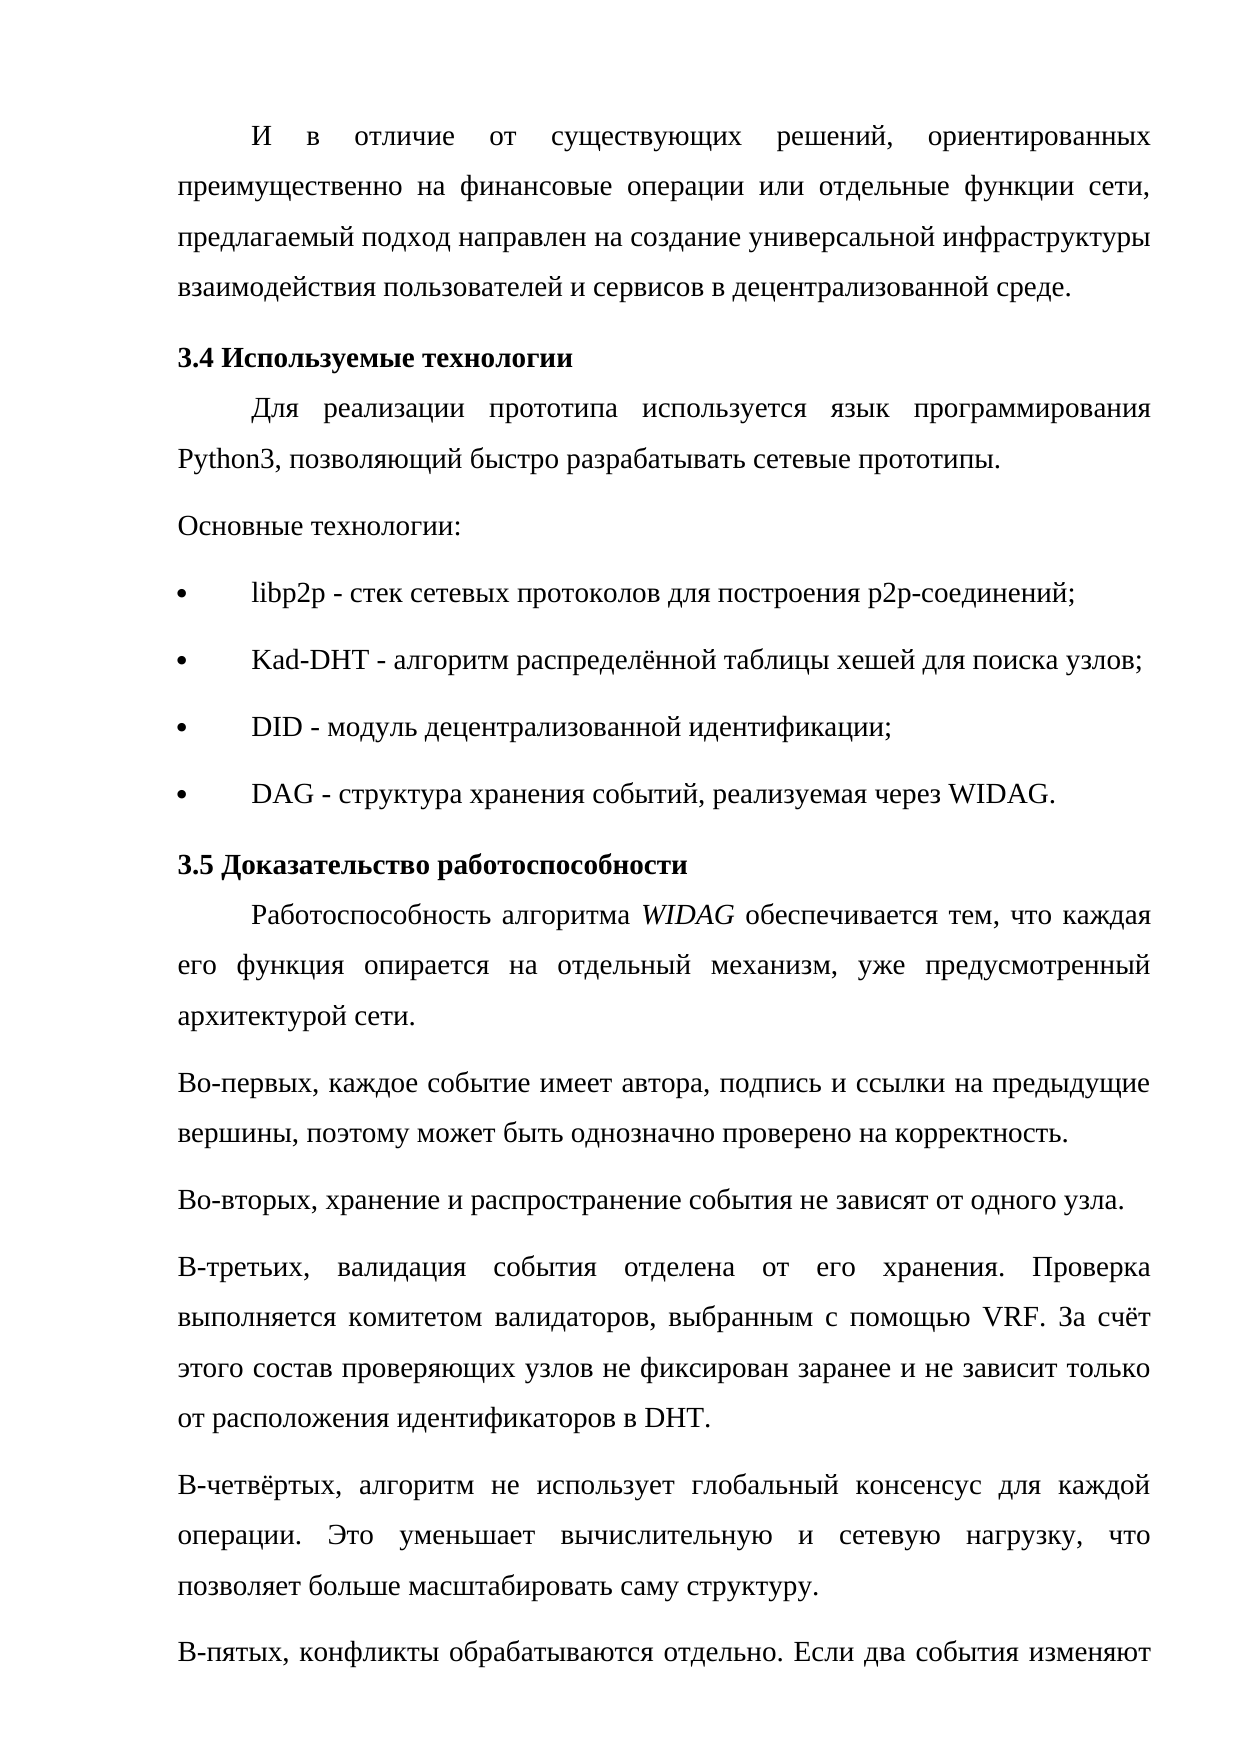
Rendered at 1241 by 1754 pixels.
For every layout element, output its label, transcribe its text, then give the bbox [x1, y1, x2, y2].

text И в отличие от существующих решений, ориентированных преимущественно на финансовые операции или отдельные функции сети, предлагаемый подход направлен на создание универсальной инфраструктуры взаимодействия пользователей и сервисов в децентрализованной среде. [177, 118, 1152, 303]
text В-пятых, конфликты обрабатываются отдельно. Если два события изменяют [177, 1634, 1152, 1668]
text 3.5 Доказательство работоспособности [177, 847, 1152, 880]
text Основные технологии: [177, 508, 1152, 541]
list Kad-DHT - алгоритм распределённой таблицы хешей для поиска узлов; [177, 642, 1152, 675]
text В-четвёртых, алгоритм не использует глобальный консенсус для каждой операции. Это уменьшает вычислительную и сетевую нагрузку, что позволяет больше масштабировать саму структуру. [177, 1467, 1152, 1601]
text В-третьих, валидация события отделена от его хранения. Проверка выполняется комитетом валидаторов, выбранным с помощью VRF. За счёт этого состав проверяющих узлов не фиксирован заранее и не зависит только от расположения идентификаторов в DHT. [177, 1249, 1152, 1433]
text Для реализации прототипа используется язык программирования Python3, позволяющий быстро разрабатывать сетевые прототипы. [177, 391, 1152, 474]
list DID - модуль децентрализованной идентификации; [177, 709, 1152, 742]
text 3.4 Используемые технологии [177, 340, 1152, 374]
text Во-вторых, хранение и распространение события не зависят от одного узла. [177, 1182, 1152, 1216]
list DAG - структура хранения событий, реализуемая через WIDAG. [177, 776, 1152, 809]
text Работоспособность алгоритма WIDAG обеспечивается тем, что каждая его функция опирается на отдельный механизм, уже предусмотренный архитектурой сети. [177, 897, 1152, 1031]
text Во-первых, каждое событие имеет автора, подпись и ссылки на предыдущие вершины, поэтому может быть однозначно проверено на корректность. [177, 1065, 1152, 1149]
list libp2p - стек сетевых протоколов для построения p2p-соединений; [177, 575, 1152, 608]
